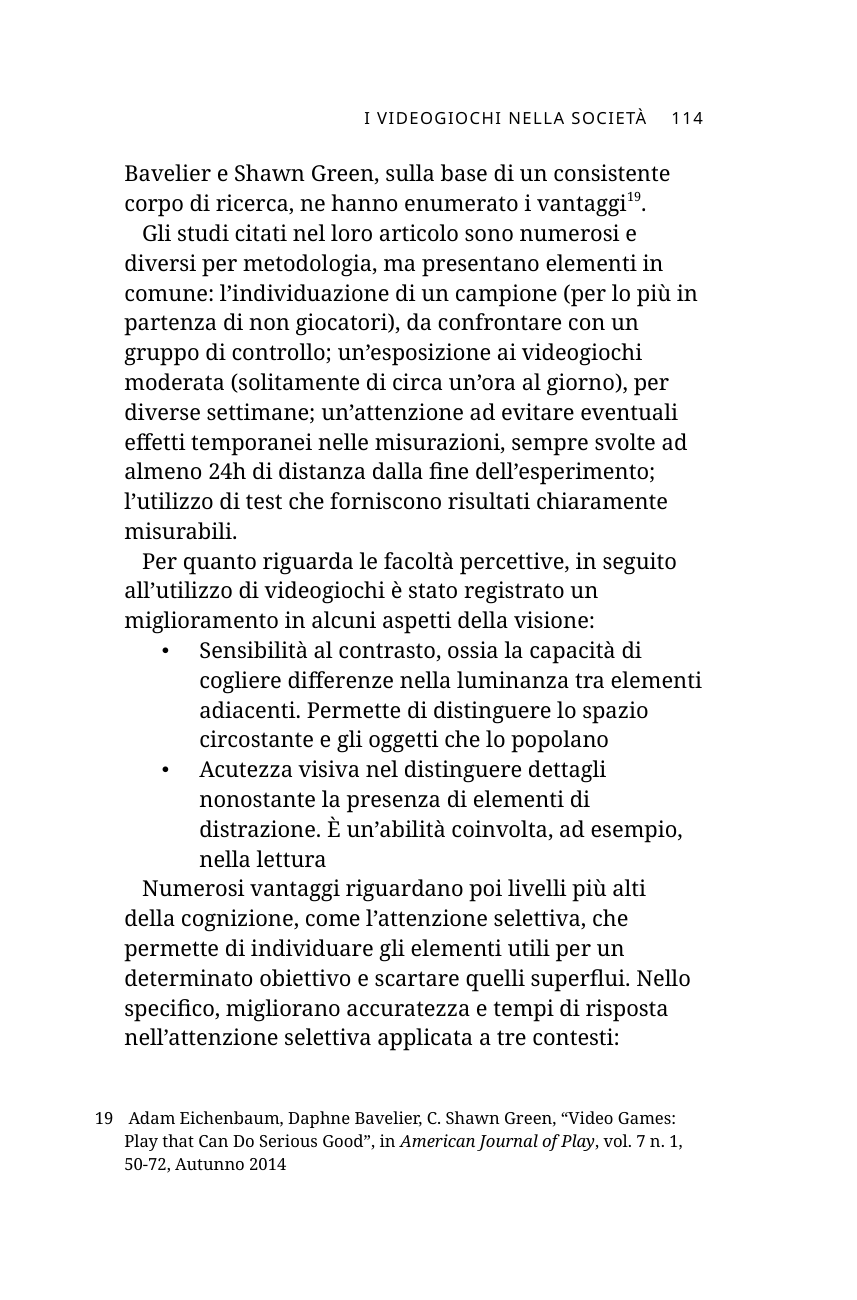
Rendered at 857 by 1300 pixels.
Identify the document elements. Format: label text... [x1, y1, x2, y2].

text Per quanto riguarda le facoltà percettive, in seguito all’utilizzo di videogiochi è stato registrato un miglioramento in alcuni aspetti della visione: [124, 546, 703, 635]
list Acutezza visiva nel distinguere dettagli nonostante la presenza di elementi di distrazione. È un’abilità coinvolta, ad esempio, nella lettura [162, 754, 703, 873]
text Gli studi citati nel loro articolo sono numerosi e diversi per metodologia, ma presentano elementi in comune: l’individuazione di un campione (per lo più in partenza di non giocatori), da confrontare con un gruppo di controllo; un’esposizione ai videogiochi moderata (solitamente di circa un’ora al giorno), per diverse settimane; un’attenzione ad evitare eventuali effetti temporanei nelle misurazioni, sempre svolte ad almeno 24h di distanza dalla fine dell’esperimento; l’utilizzo di test che forniscono risultati chiaramente misurabili. [124, 218, 703, 546]
text Numerosi vantaggi riguardano poi livelli più alti della cognizione, come l’attenzione selettiva, che permette di individuare gli elementi utili per un determinato obiettivo e scartare quelli superflui. Nello specifico, migliorano accuratezza e tempi di risposta nell’attenzione selettiva applicata a tre contesti: [124, 873, 703, 1052]
list Sensibilità al contrasto, ossia la capacità di cogliere differenze nella luminanza tra elementi adiacenti. Permette di distinguere lo spazio circostante e gli oggetti che lo popolano [162, 635, 703, 754]
text Adam Eichenbaum, Daphne Bavelier, C. Shawn Green, “Video Games: Play that Can Do Serious Good”, in American Journal of Play, vol. 7 n. 1, 50-72, Autunno 2014 [94, 1107, 703, 1175]
text Bavelier e Shawn Green, sulla base di un consistente corpo di ricerca, ne hanno enumerato i vantaggi. [124, 158, 703, 218]
